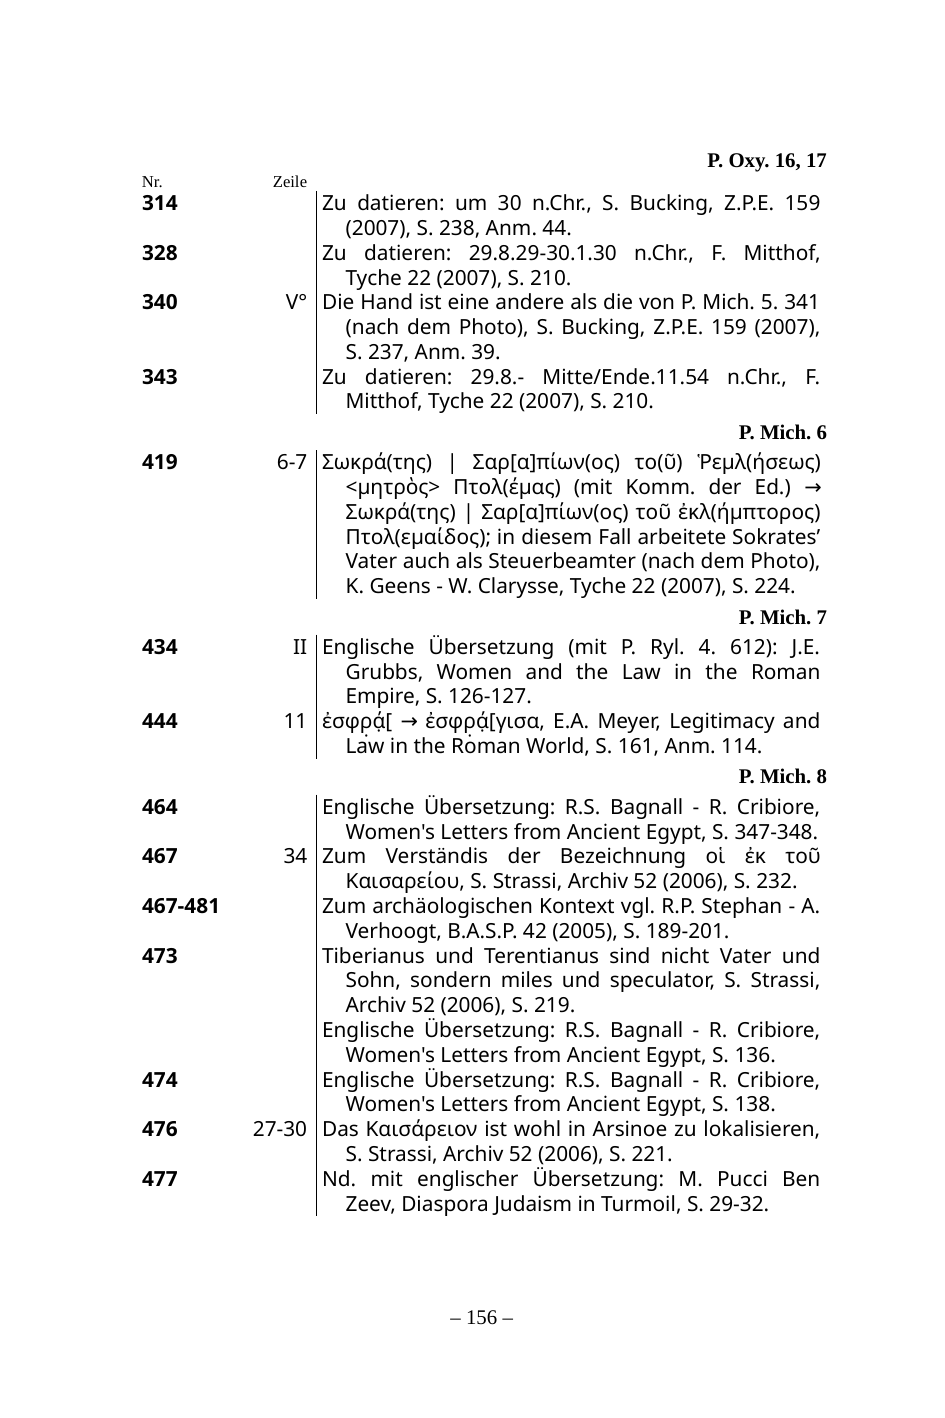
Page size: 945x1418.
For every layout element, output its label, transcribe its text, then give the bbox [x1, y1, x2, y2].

table_cell Die Hand ist eine andere als die von P. Mich. 5. 341 (nach dem Photo), S. Bucking, Z.P.E. 159 (2007), S. 237, Anm. 39. [317, 290, 827, 364]
table_header Σωκρά(της) | Σαρ[α]πίων(ος) το(ῦ) Ῥεμλ(ήσεως) <μητρὸς> Πτολ(έμας) (mit Komm. der Ed.) → Σωκρά(της) | Σαρ[α]πίων(ος) τοῦ ἐκλ(ήμπτορος) Πτολ(εμαίδος); in diesem Fall arbeitete Sokrates’ Vater auch als Steuerbeamter (nach dem Photo), K. Geens - W. Clarysse, Tyche 22 (2007), S. 224. [317, 450, 827, 599]
table_cell 340 [136, 290, 224, 364]
table_cell Nd. mit englischer Übersetzung: M. Pucci Ben Zeev, Diaspora Judaism in Turmoil, S. 29-32. [317, 1166, 827, 1216]
table_cell 314 [136, 191, 316, 240]
table_cell V° [224, 290, 316, 364]
table_cell Englische Übersetzung: R.S. Bagnall - R. Cribiore, Women's Letters from Ancient Egypt, S. 136. [317, 1018, 827, 1067]
subtitle P. Mich. 7 [136, 604, 827, 629]
table_cell 467 [136, 844, 224, 894]
table_cell Zu datieren: 29.8.29-30.1.30 n.Chr., F. Mitthof, Tyche 22 (2007), S. 210. [317, 240, 827, 290]
table_cell 34 [224, 844, 316, 894]
table_cell [136, 1018, 316, 1067]
table_cell Das Καισάρειον ist wohl in Arsinoe zu lokalisieren, S. Strassi, Archiv 52 (2006), S. 221. [317, 1117, 827, 1166]
table_header 6-7 [224, 450, 316, 599]
table_cell 473 [136, 943, 316, 1018]
table_cell 343 [136, 364, 316, 414]
table_cell 11 [224, 709, 316, 758]
table_cell ἐσφρ̣ά̣[ → ἐσφρ̣ά̣[γισα, E.A. Meyer, Legitimacy and Law in the Roman World, S. 161, Anm. 114. [317, 709, 827, 758]
table_cell 27-30 [224, 1117, 316, 1166]
table_cell Zu datieren: 29.8.- Mitte/Ende.11.54 n.Chr., F. Mitthof, Tyche 22 (2007), S. 210. [317, 364, 827, 414]
table_cell 467-481 [136, 894, 316, 943]
table_cell Zum Verständis der Bezeichnung οἱ ἐκ τοῦ Καισαρείου, S. Strassi, Archiv 52 (2006), S. 232. [317, 844, 827, 894]
table_cell 477 [136, 1166, 316, 1216]
table_cell 444 [136, 709, 224, 758]
subtitle P. Mich. 8 [136, 764, 827, 788]
table_header Englische Übersetzung (mit P. Ryl. 4. 612): J.E. Grubbs, Women and the Law in the Roman Empire, S. 126-127. [317, 635, 827, 709]
table_cell 328 [136, 240, 316, 290]
table_header Englische Übersetzung: R.S. Bagnall - R. Cribiore, Women's Letters from Ancient Egypt, S. 347-348. [317, 795, 827, 844]
table_header 434 [136, 635, 224, 709]
subtitle P. Mich. 6 [136, 420, 827, 444]
table_cell 474 [136, 1067, 316, 1117]
table_cell Zum archäologischen Kontext vgl. R.P. Stephan - A. Verhoogt, B.A.S.P. 42 (2005), S. 189-201. [317, 894, 827, 943]
table_cell Zu datieren: um 30 n.Chr., S. Bucking, Z.P.E. 159 (2007), S. 238, Anm. 44. [317, 191, 827, 240]
table_cell Englische Übersetzung: R.S. Bagnall - R. Cribiore, Women's Letters from Ancient Egypt, S. 138. [317, 1067, 827, 1117]
table_header 419 [136, 450, 224, 599]
table_header 464 [136, 795, 316, 844]
table_header II [224, 635, 316, 709]
table_cell 476 [136, 1117, 224, 1166]
table_cell Tiberianus und Terentianus sind nicht Vater und Sohn, sondern miles und speculator, S. Strassi, Archiv 52 (2006), S. 219. [317, 943, 827, 1018]
